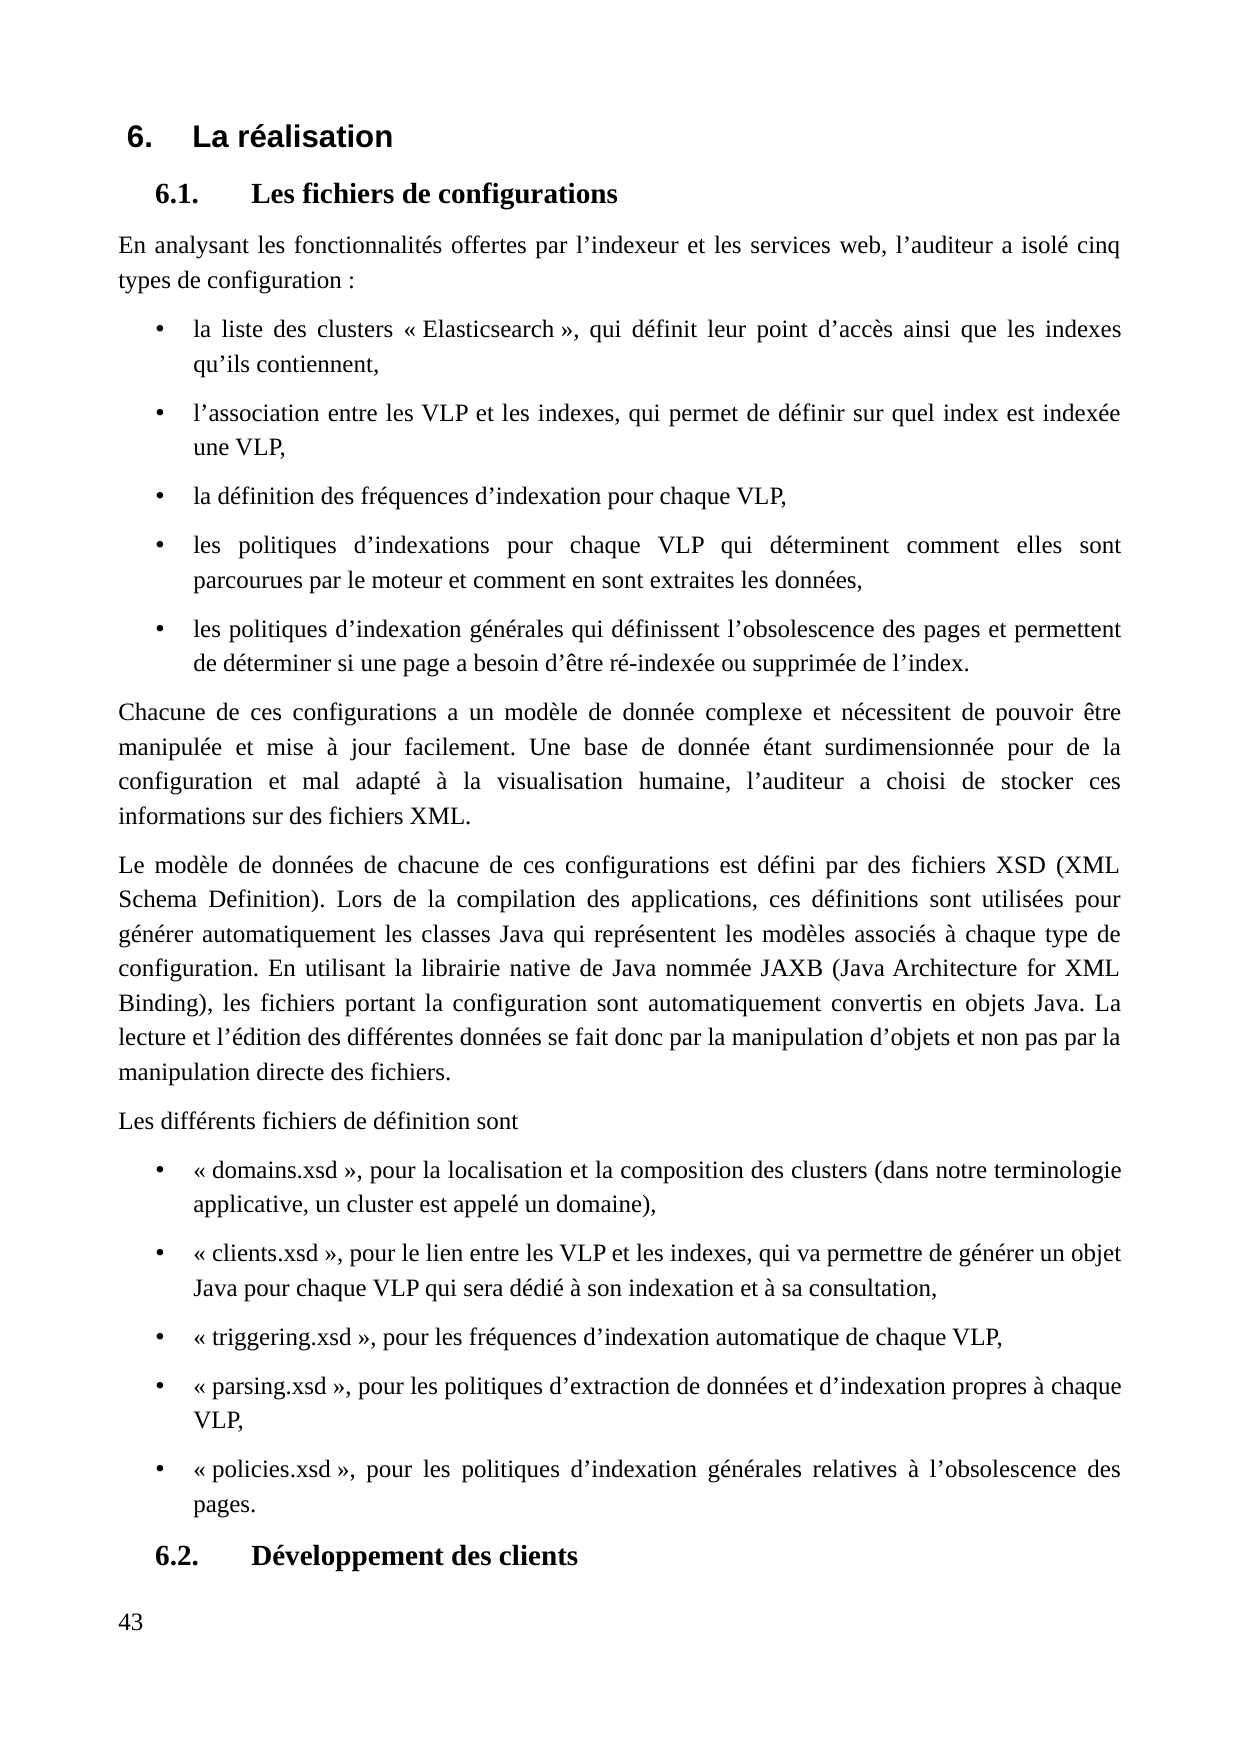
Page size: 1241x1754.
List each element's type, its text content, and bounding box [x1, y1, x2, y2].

list la liste des clusters « Elasticsearch », qui définit leur point d’accès ainsi que les indexes qu’ils contiennent, [156, 314, 1122, 377]
list « policies.xsd », pour les politiques d’indexation générales relatives à l’obsolescence des pages. [156, 1454, 1122, 1518]
list « clients.xsd », pour le lien entre les VLP et les indexes, qui va permettre de générer un objet Java pour chaque VLP qui sera dédié à son indexation et à sa consultation, [156, 1238, 1122, 1302]
text Chacune de ces configurations a un modèle de donnée complexe et nécessitent de pouvoir être manipulée et mise à jour facilement. Une base de donnée étant surdimensionnée pour de la configuration et mal adapté à la visualisation humaine, l’auditeur a choisi de stocker ces informations sur des fichiers XML. [118, 697, 1122, 829]
subtitle La réalisation [118, 118, 1122, 154]
list la définition des fréquences d’indexation pour chaque VLP, [156, 481, 1122, 510]
text Les différents fichiers de définition sont [118, 1106, 1122, 1134]
list les politiques d’indexation générales qui définissent l’obsolescence des pages et permettent de déterminer si une page a besoin d’être ré-indexée ou supprimée de l’index. [156, 614, 1122, 677]
text Le modèle de données de chacune de ces configurations est défini par des fichiers XSD (XML Schema Definition). Lors de la compilation des applications, ces définitions sont utilisées pour générer automatiquement les classes Java qui représentent les modèles associés à chaque type de configuration. En utilisant la librairie native de Java nommée JAXB (Java Architecture for XML Binding), les fichiers portant la configuration sont automatiquement convertis en objets Java. La lecture et l’édition des différentes données se fait donc par la manipulation d’objets et non pas par la manipulation directe des fichiers. [118, 850, 1122, 1086]
list « domains.xsd », pour la localisation et la composition des clusters (dans notre terminologie applicative, un cluster est appelé un domaine), [156, 1155, 1122, 1218]
text En analysant les fonctionnalités offertes par l’indexeur et les services web, l’auditeur a isolé cinq types de configuration : [118, 231, 1122, 294]
subtitle Développement des clients [148, 1538, 1122, 1572]
list l’association entre les VLP et les indexes, qui permet de définir sur quel index est indexée une VLP, [156, 398, 1122, 461]
list « parsing.xsd », pour les politiques d’extraction de données et d’indexation propres à chaque VLP, [156, 1371, 1122, 1434]
list les politiques d’indexations pour chaque VLP qui déterminent comment elles sont parcourues par le moteur et comment en sont extraites les données, [156, 530, 1122, 593]
list « triggering.xsd », pour les fréquences d’indexation automatique de chaque VLP, [156, 1322, 1122, 1351]
subtitle Les fichiers de configurations [148, 176, 1122, 209]
